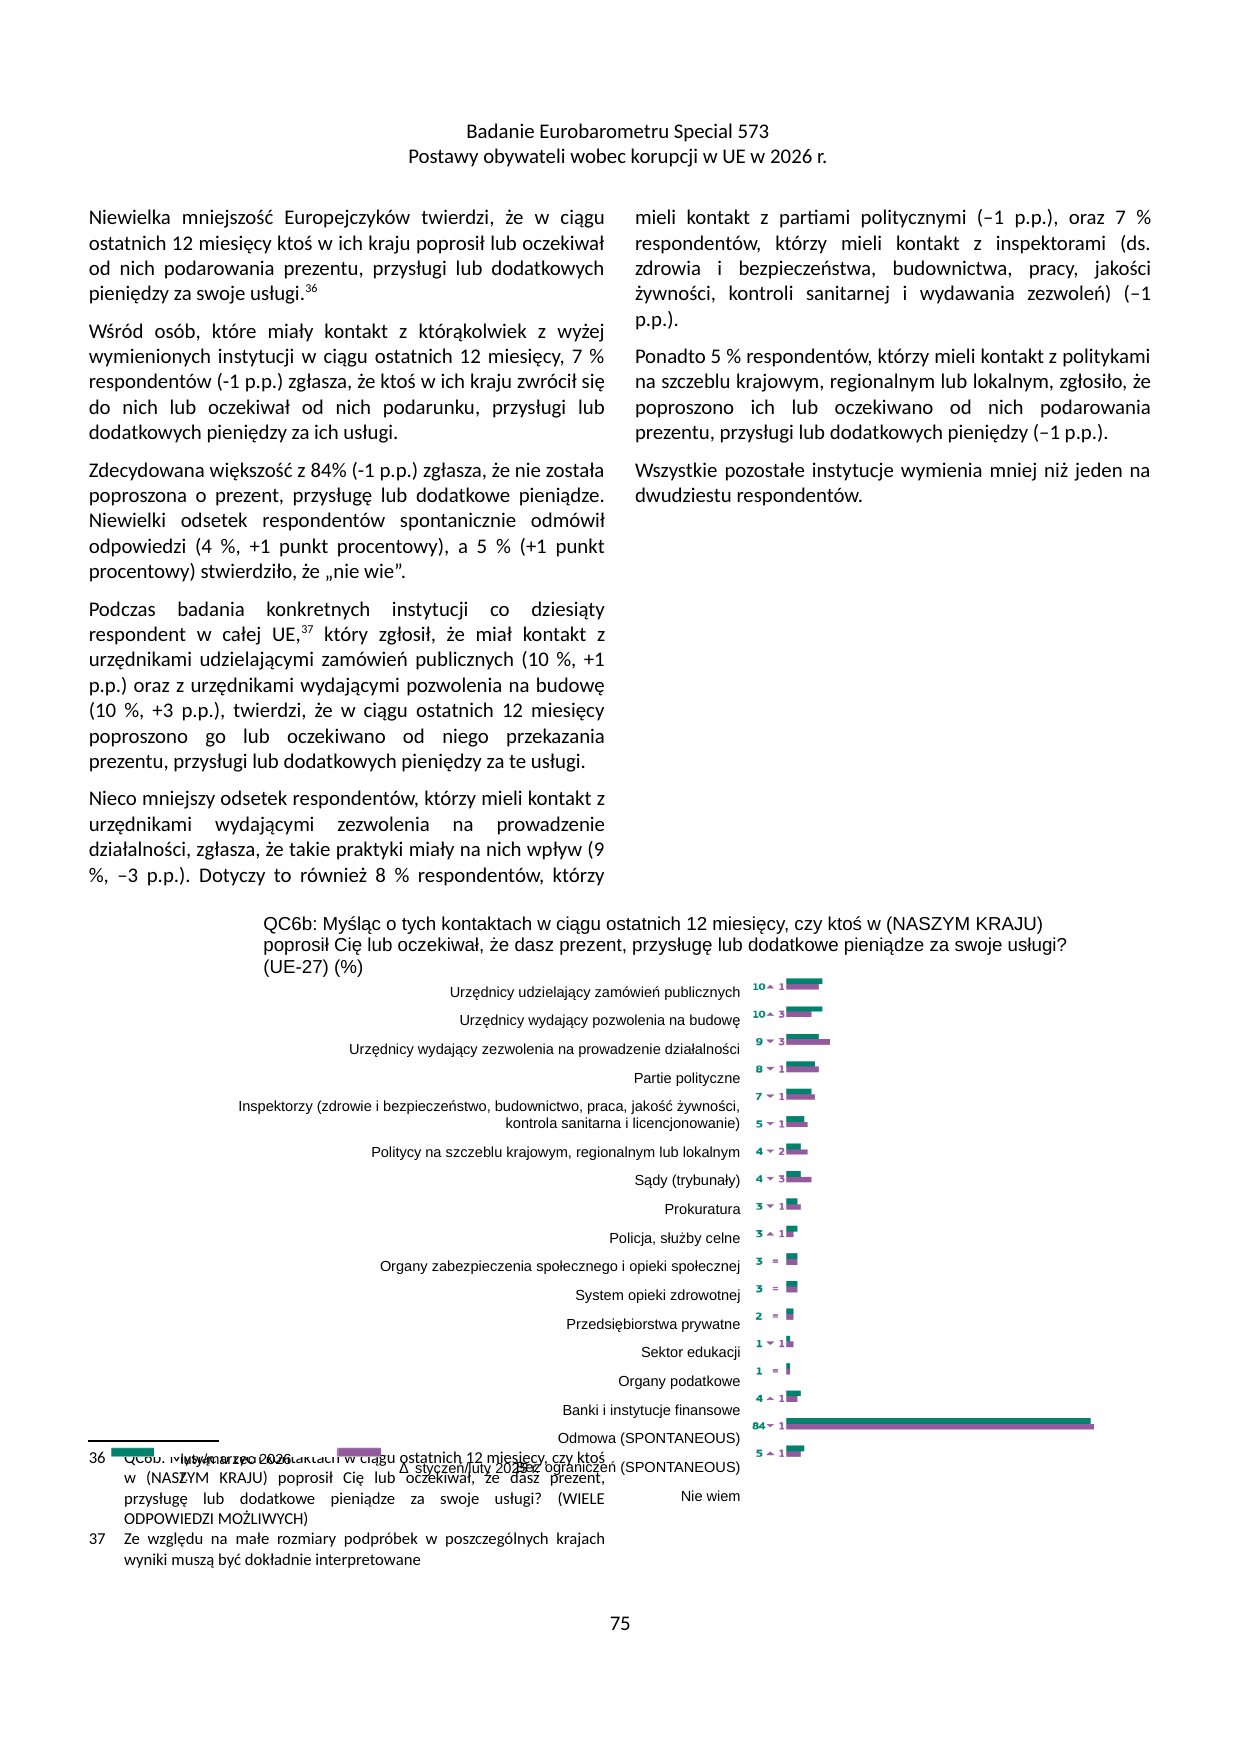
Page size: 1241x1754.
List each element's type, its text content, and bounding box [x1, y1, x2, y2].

text Podczas badania konkretnych instytucji co dziesiąty respondent w całej UE, który zgłosił, że miał kontakt z urzędnikami udzielającymi zamówień publicznych (10 %, +1 p.p.) oraz z urzędnikami wydającymi pozwolenia na budowę (10 %, +3 p.p.), twierdzi, że w ciągu ostatnich 12 miesięcy poproszono go lub oczekiwano od niego przekazania prezentu, przysługi lub dodatkowych pieniędzy za te usługi. [88, 596, 605, 774]
text Niewielka mniejszość Europejczyków twierdzi, że w ciągu ostatnich 12 miesięcy ktoś w ich kraju poprosił lub oczekiwał od nich podarowania prezentu, przysługi lub dodatkowych pieniędzy za swoje usługi. [88, 204, 605, 306]
picture [106, 1446, 381, 1457]
text Ponadto 5 % respondentów, którzy mieli kontakt z politykami na szczeblu krajowym, regionalnym lub lokalnym, zgłosiło, że poproszono ich lub oczekiwano od nich podarowania prezentu, przysługi lub dodatkowych pieniędzy (–1 p.p.). [635, 343, 1152, 445]
text mieli kontakt z partiami politycznymi (–1 p.p.), oraz 7 % respondentów, którzy mieli kontakt z inspektorami (ds. zdrowia i bezpieczeństwa, budownictwa, pracy, jakości żywności, kontroli sanitarnej i wydawania zezwoleń) (–1 p.p.). [635, 204, 1152, 331]
picture [750, 971, 1099, 1462]
text Wśród osób, które miały kontakt z którąkolwiek z wyżej wymienionych instytucji w ciągu ostatnich 12 miesięcy, 7 % respondentów (-1 p.p.) zgłasza, że ktoś w ich kraju zwrócił się do nich lub oczekiwał od nich podarunku, przysługi lub dodatkowych pieniędzy za ich usługi. [88, 318, 605, 445]
text Ze względu na małe rozmiary podpróbek w poszczególnych krajach wyniki muszą być dokładnie interpretowane [88, 1529, 605, 1569]
text Nieco mniejszy odsetek respondentów, którzy mieli kontakt z urzędnikami wydającymi zezwolenia na prowadzenie działalności, zgłasza, że takie praktyki miały na nich wpływ (9 %, –3 p.p.). Dotyczy to również 8 % respondentów, którzy [88, 786, 605, 887]
text QC6b. Myśląc o tych kontaktach w ciągu ostatnich 12 miesięcy, czy ktoś w (NASZYM KRAJU) poprosił Cię lub oczekiwał, że dasz prezent, przysługę lub dodatkowe pieniądze za swoje usługi? (WIELE ODPOWIEDZI MOŻLIWYCH) [88, 1447, 605, 1529]
text Wszystkie pozostałe instytucje wymienia mniej niż jeden na dwudziestu respondentów. [635, 457, 1152, 508]
text Zdecydowana większość z 84% (-1 p.p.) zgłasza, że nie została poproszona o prezent, przysługę lub dodatkowe pieniądze. Niewielki odsetek respondentów spontanicznie odmówił odpowiedzi (4 %, +1 punkt procentowy), a 5 % (+1 punkt procentowy) stwierdziło, że „nie wie”. [88, 457, 605, 584]
